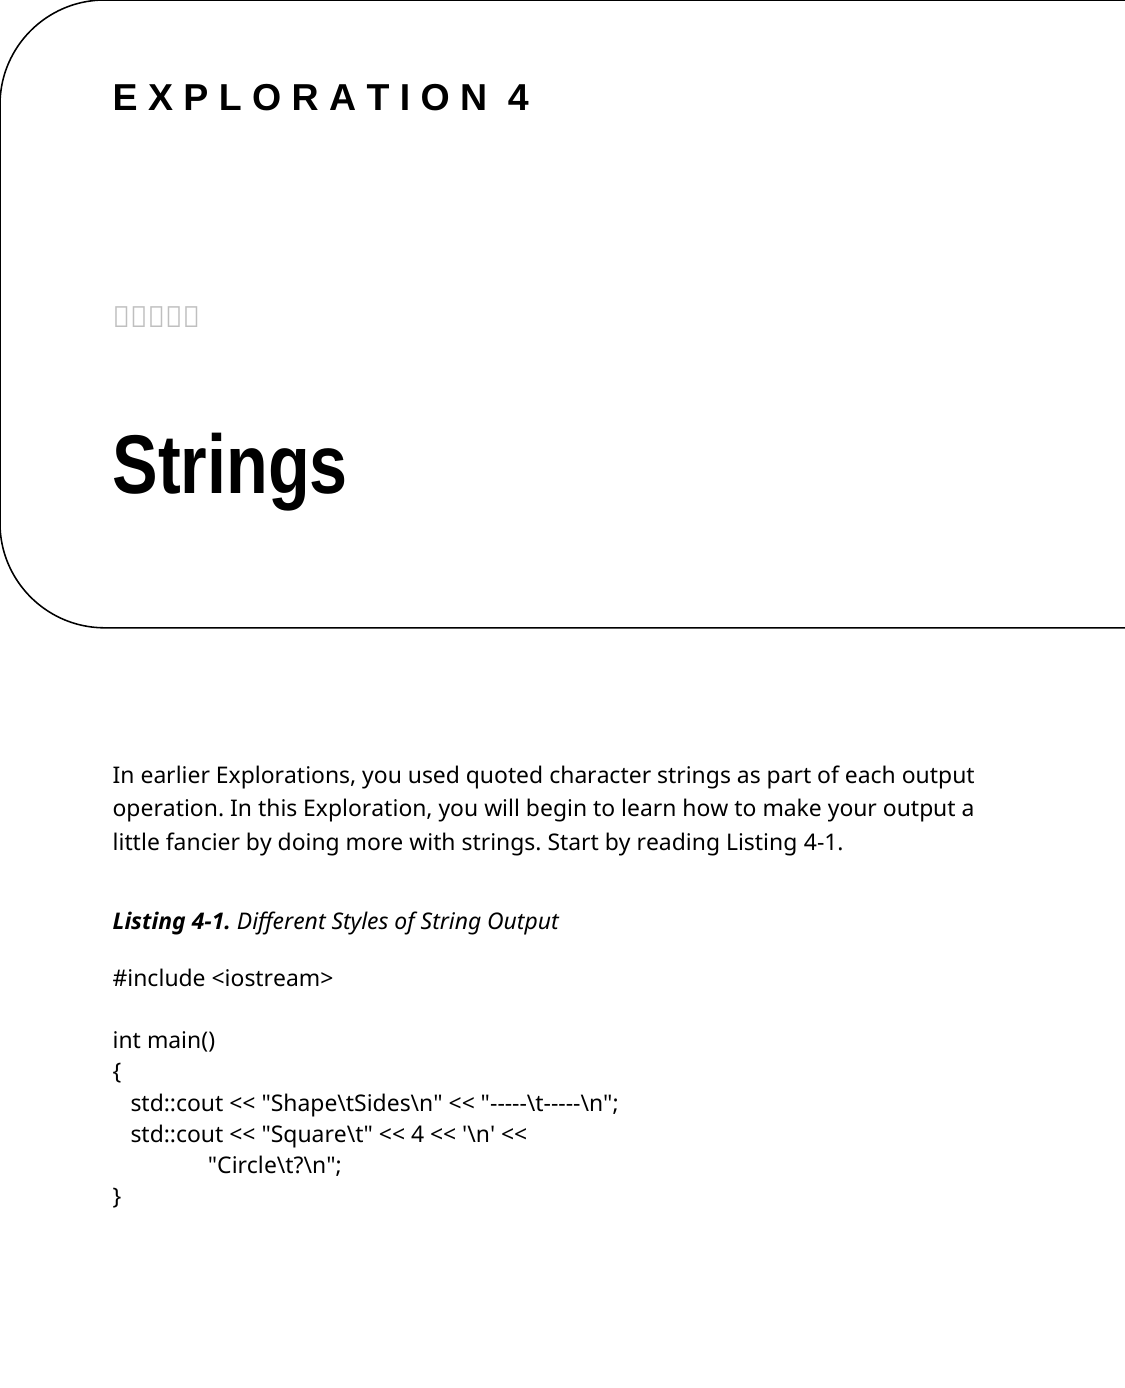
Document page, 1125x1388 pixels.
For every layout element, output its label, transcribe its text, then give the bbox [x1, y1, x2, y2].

text int main() [112, 1024, 1012, 1055]
text Listing 4-1. Different Styles of String Output [112, 905, 1012, 936]
text std::cout << "Shape\tSides\n" << "-----\t-----\n"; [112, 1087, 1012, 1118]
text "Circle\t?\n"; [112, 1149, 1012, 1180]
text { [112, 1055, 1012, 1087]
text In earlier Explorations, you used quoted character strings as part of each output operation. In this Exploration, you will begin to learn how to make your output a little fancier by doing more with strings. Start by reading Listing 4-1. [112, 757, 1012, 857]
text #include <iostream> [112, 962, 1012, 993]
title Strings [112, 416, 1012, 511]
text std::cout << "Square\t" << 4 << '\n' << [112, 1118, 1012, 1149]
text } [112, 1180, 1012, 1212]
